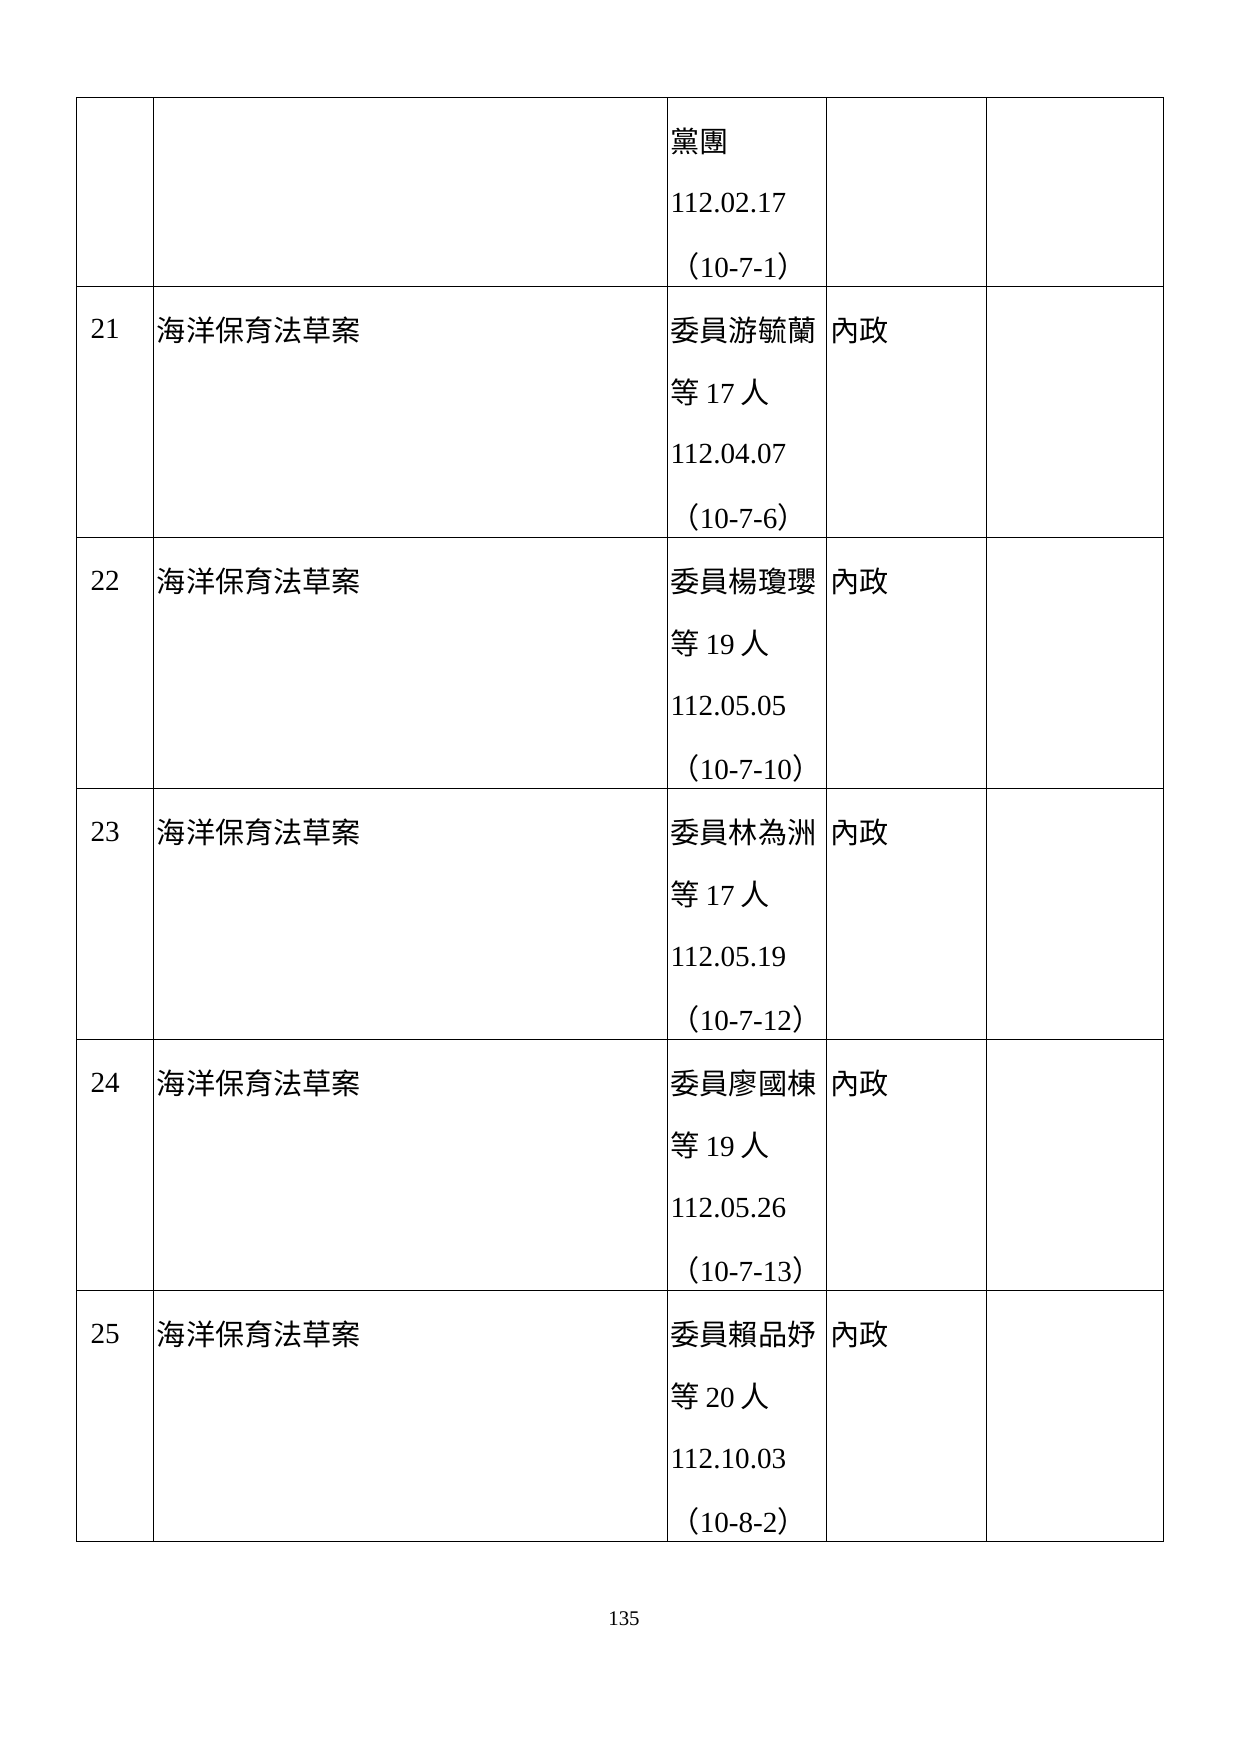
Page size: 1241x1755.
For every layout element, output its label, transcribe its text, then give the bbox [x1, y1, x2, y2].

table_cell [77, 1040, 153, 1290]
table_cell 內政 [827, 287, 986, 537]
table_cell [987, 538, 1163, 788]
table_cell 委員賴品妤等20人 112.10.03 （10-8-2） [668, 1291, 826, 1541]
table_cell 委員廖國棟等19人 112.05.26 （10-7-13） [668, 1040, 826, 1290]
table_cell [77, 789, 153, 1039]
table_cell 內政 [827, 789, 986, 1039]
table_cell 海洋保育法草案 [154, 1040, 667, 1290]
table_cell [987, 789, 1163, 1039]
table_cell 海洋保育法草案 [154, 538, 667, 788]
table_cell 內政 [827, 1291, 986, 1541]
table_cell [77, 1291, 153, 1541]
table_cell 委員林為洲等17人 112.05.19 （10-7-12） [668, 789, 826, 1039]
table_cell [154, 98, 667, 286]
table_cell 黨團 112.02.17 （10-7-1） [668, 98, 826, 286]
table_cell [827, 98, 986, 286]
table_cell 委員楊瓊瓔等19人 112.05.05 （10-7-10） [668, 538, 826, 788]
table_cell [987, 1291, 1163, 1541]
table_cell 內政 [827, 538, 986, 788]
table_cell [77, 538, 153, 788]
table_cell [77, 287, 153, 537]
table_cell 海洋保育法草案 [154, 287, 667, 537]
table_cell [987, 1040, 1163, 1290]
table_cell 委員游毓蘭等17人 112.04.07 （10-7-6） [668, 287, 826, 537]
table_cell 內政 [827, 1040, 986, 1290]
table_cell [987, 287, 1163, 537]
table_cell 海洋保育法草案 [154, 789, 667, 1039]
table_cell [77, 98, 153, 286]
table_cell 海洋保育法草案 [154, 1291, 667, 1541]
table_cell [987, 98, 1163, 286]
